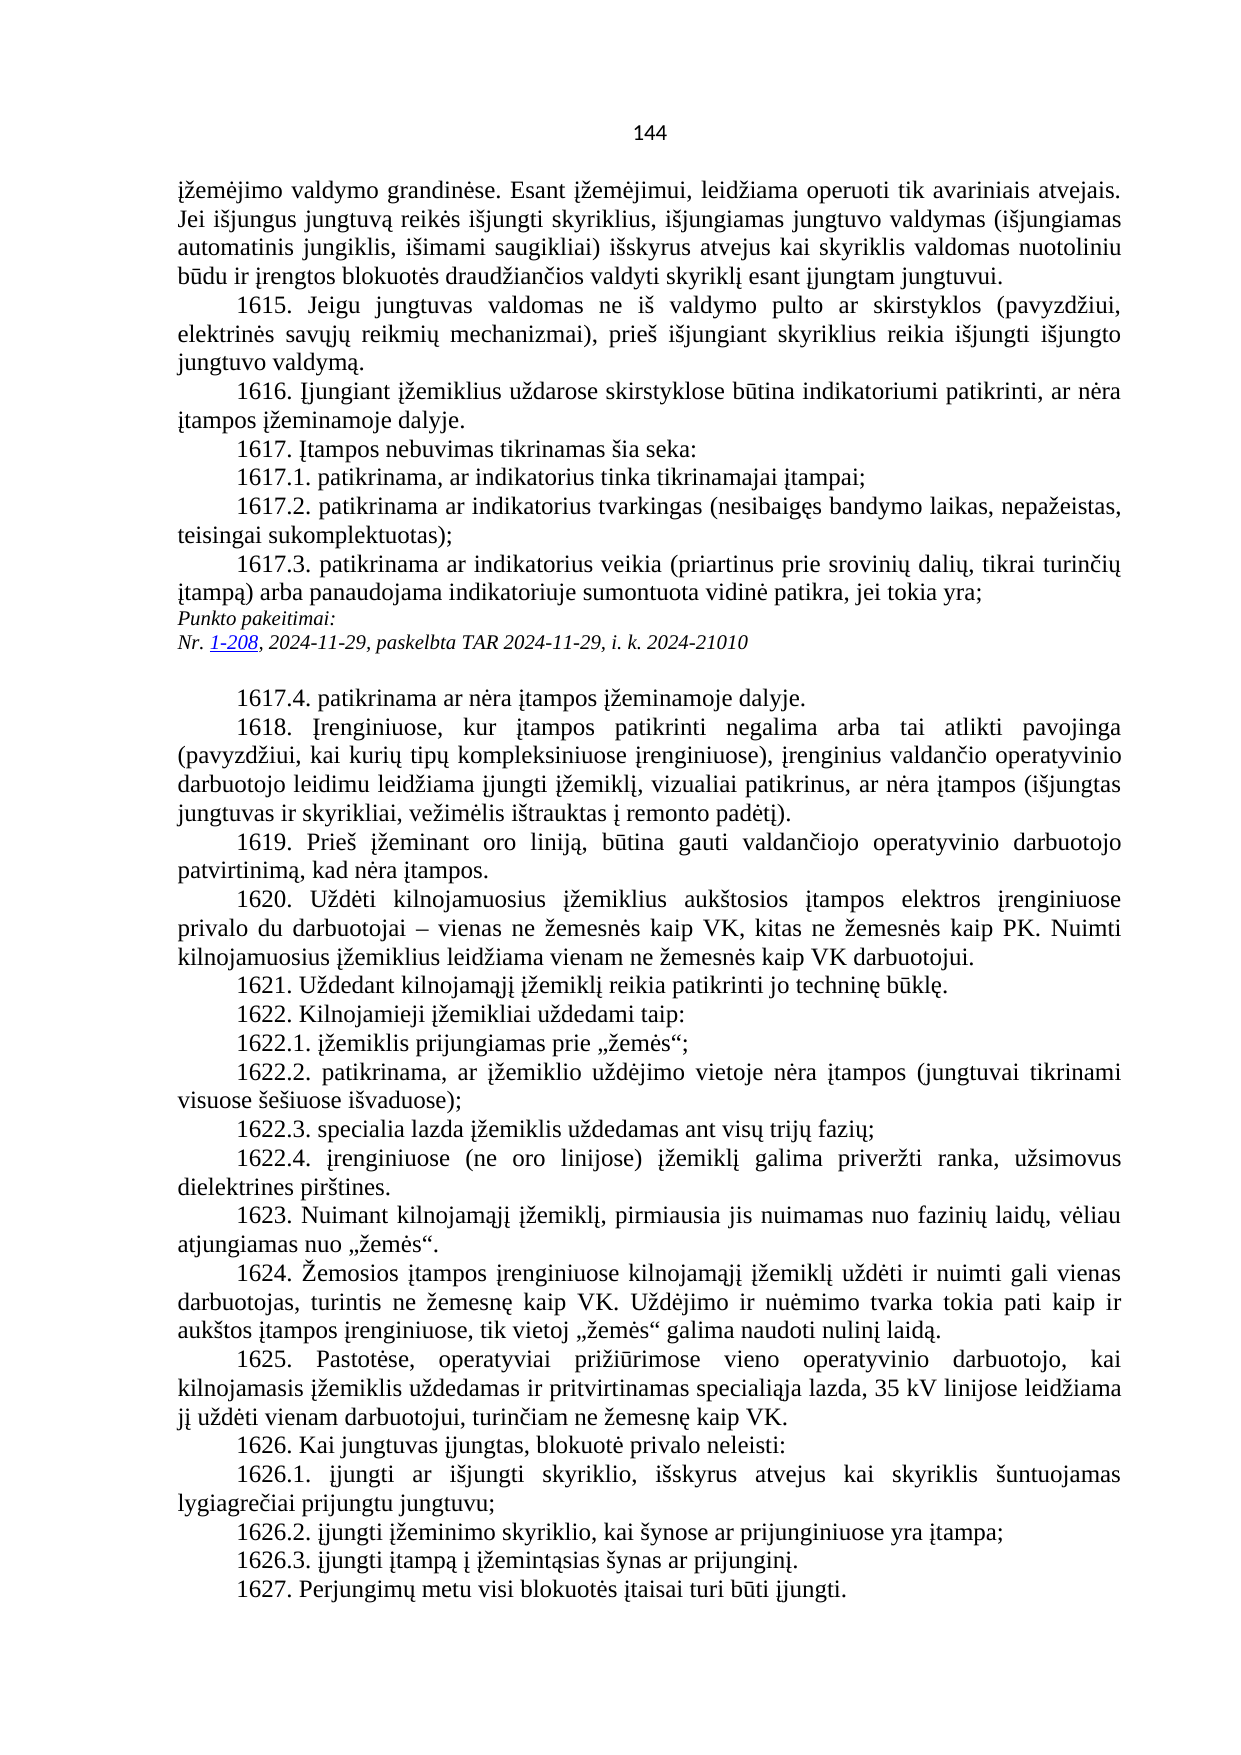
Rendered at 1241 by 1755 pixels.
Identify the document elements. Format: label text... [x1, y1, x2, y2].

text 1626.2. įjungti įžeminimo skyriklio, kai šynose ar prijunginiuose yra įtampa; [177, 1517, 1122, 1546]
text 1627. Perjungimų metu visi blokuotės įtaisai turi būti įjungti. [177, 1574, 1122, 1603]
text 1622.3. specialia lazda įžemiklis uždedamas ant visų trijų fazių; [177, 1114, 1122, 1143]
text 1622.2. patikrinama, ar įžemiklio uždėjimo vietoje nėra įtampos (jungtuvai tikrinami visuose šešiuose išvaduose); [177, 1057, 1122, 1114]
text 1617. Įtampos nebuvimas tikrinamas šia seka: [177, 434, 1122, 462]
text 1623. Nuimant kilnojamąjį įžemiklį, pirmiausia jis nuimamas nuo fazinių laidų, vėliau atjungiamas nuo „žemės“. [177, 1201, 1122, 1258]
text 1624. Žemosios įtampos įrenginiuose kilnojamąjį įžemiklį uždėti ir nuimti gali vienas darbuotojas, turintis ne žemesnę kaip VK. Uždėjimo ir nuėmimo tvarka tokia pati kaip ir aukštos įtampos įrenginiuose, tik vietoj „žemės“ galima naudoti nulinį laidą. [177, 1258, 1122, 1344]
text 1615. Jeigu jungtuvas valdomas ne iš valdymo pulto ar skirstyklos (pavyzdžiui, elektrinės savųjų reikmių mechanizmai), prieš išjungiant skyriklius reikia išjungti išjungto jungtuvo valdymą. [177, 290, 1122, 376]
text 1619. Prieš įžeminant oro liniją, būtina gauti valdančiojo operatyvinio darbuotojo patvirtinimą, kad nėra įtampos. [177, 827, 1122, 884]
text 1622.4. įrenginiuose (ne oro linijose) įžemiklį galima priveržti ranka, užsimovus dielektrines pirštines. [177, 1143, 1122, 1201]
text 1626.3. įjungti įtampą į įžemintąsias šynas ar prijunginį. [177, 1546, 1122, 1574]
text 1621. Uždedant kilnojamąjį įžemiklį reikia patikrinti jo techninę būklę. [177, 971, 1122, 999]
text įžemėjimo valdymo grandinėse. Esant įžemėjimui, leidžiama operuoti tik avariniais atvejais. Jei išjungus jungtuvą reikės išjungti skyriklius, išjungiamas jungtuvo valdymas (išjungiamas automatinis jungiklis, išimami saugikliai) išskyrus atvejus kai skyriklis valdomas nuotoliniu būdu ir įrengtos blokuotės draudžiančios valdyti skyriklį esant įjungtam jungtuvui. [177, 175, 1122, 290]
text 1617.4. patikrinama ar nėra įtampos įžeminamoje dalyje. [177, 683, 1122, 712]
text 1616. Įjungiant įžemiklius uždarose skirstyklose būtina indikatoriumi patikrinti, ar nėra įtampos įžeminamoje dalyje. [177, 376, 1122, 434]
text 1620. Uždėti kilnojamuosius įžemiklius aukštosios įtampos elektros įrenginiuose privalo du darbuotojai – vienas ne žemesnės kaip VK, kitas ne žemesnės kaip PK. Nuimti kilnojamuosius įžemiklius leidžiama vienam ne žemesnės kaip VK darbuotojui. [177, 884, 1122, 971]
text 1622.1. įžemiklis prijungiamas prie „žemės“; [177, 1028, 1122, 1057]
text Nr. 1-208, 2024-11-29, paskelbta TAR 2024-11-29, i. k. 2024-21010 [177, 630, 1122, 654]
text Punkto pakeitimai: [177, 606, 1122, 630]
text 1622. Kilnojamieji įžemikliai uždedami taip: [177, 999, 1122, 1028]
text 1617.1. patikrinama, ar indikatorius tinka tikrinamajai įtampai; [177, 462, 1122, 491]
text 1626. Kai jungtuvas įjungtas, blokuotė privalo neleisti: [177, 1431, 1122, 1459]
text 1617.3. patikrinama ar indikatorius veikia (priartinus prie srovinių dalių, tikrai turinčių įtampą) arba panaudojama indikatoriuje sumontuota vidinė patikra, jei tokia yra; [177, 549, 1122, 606]
text 1618. Įrenginiuose, kur įtampos patikrinti negalima arba tai atlikti pavojinga (pavyzdžiui, kai kurių tipų kompleksiniuose įrenginiuose), įrenginius valdančio operatyvinio darbuotojo leidimu leidžiama įjungti įžemiklį, vizualiai patikrinus, ar nėra įtampos (išjungtas jungtuvas ir skyrikliai, vežimėlis ištrauktas į remonto padėtį). [177, 712, 1122, 827]
text 1617.2. patikrinama ar indikatorius tvarkingas (nesibaigęs bandymo laikas, nepažeistas, teisingai sukomplektuotas); [177, 491, 1122, 549]
text 1625. Pastotėse, operatyviai prižiūrimose vieno operatyvinio darbuotojo, kai kilnojamasis įžemiklis uždedamas ir pritvirtinamas specialiąja lazda, 35 kV linijose leidžiama jį uždėti vienam darbuotojui, turinčiam ne žemesnę kaip VK. [177, 1344, 1122, 1431]
text 1626.1. įjungti ar išjungti skyriklio, išskyrus atvejus kai skyriklis šuntuojamas lygiagrečiai prijungtu jungtuvu; [177, 1459, 1122, 1517]
